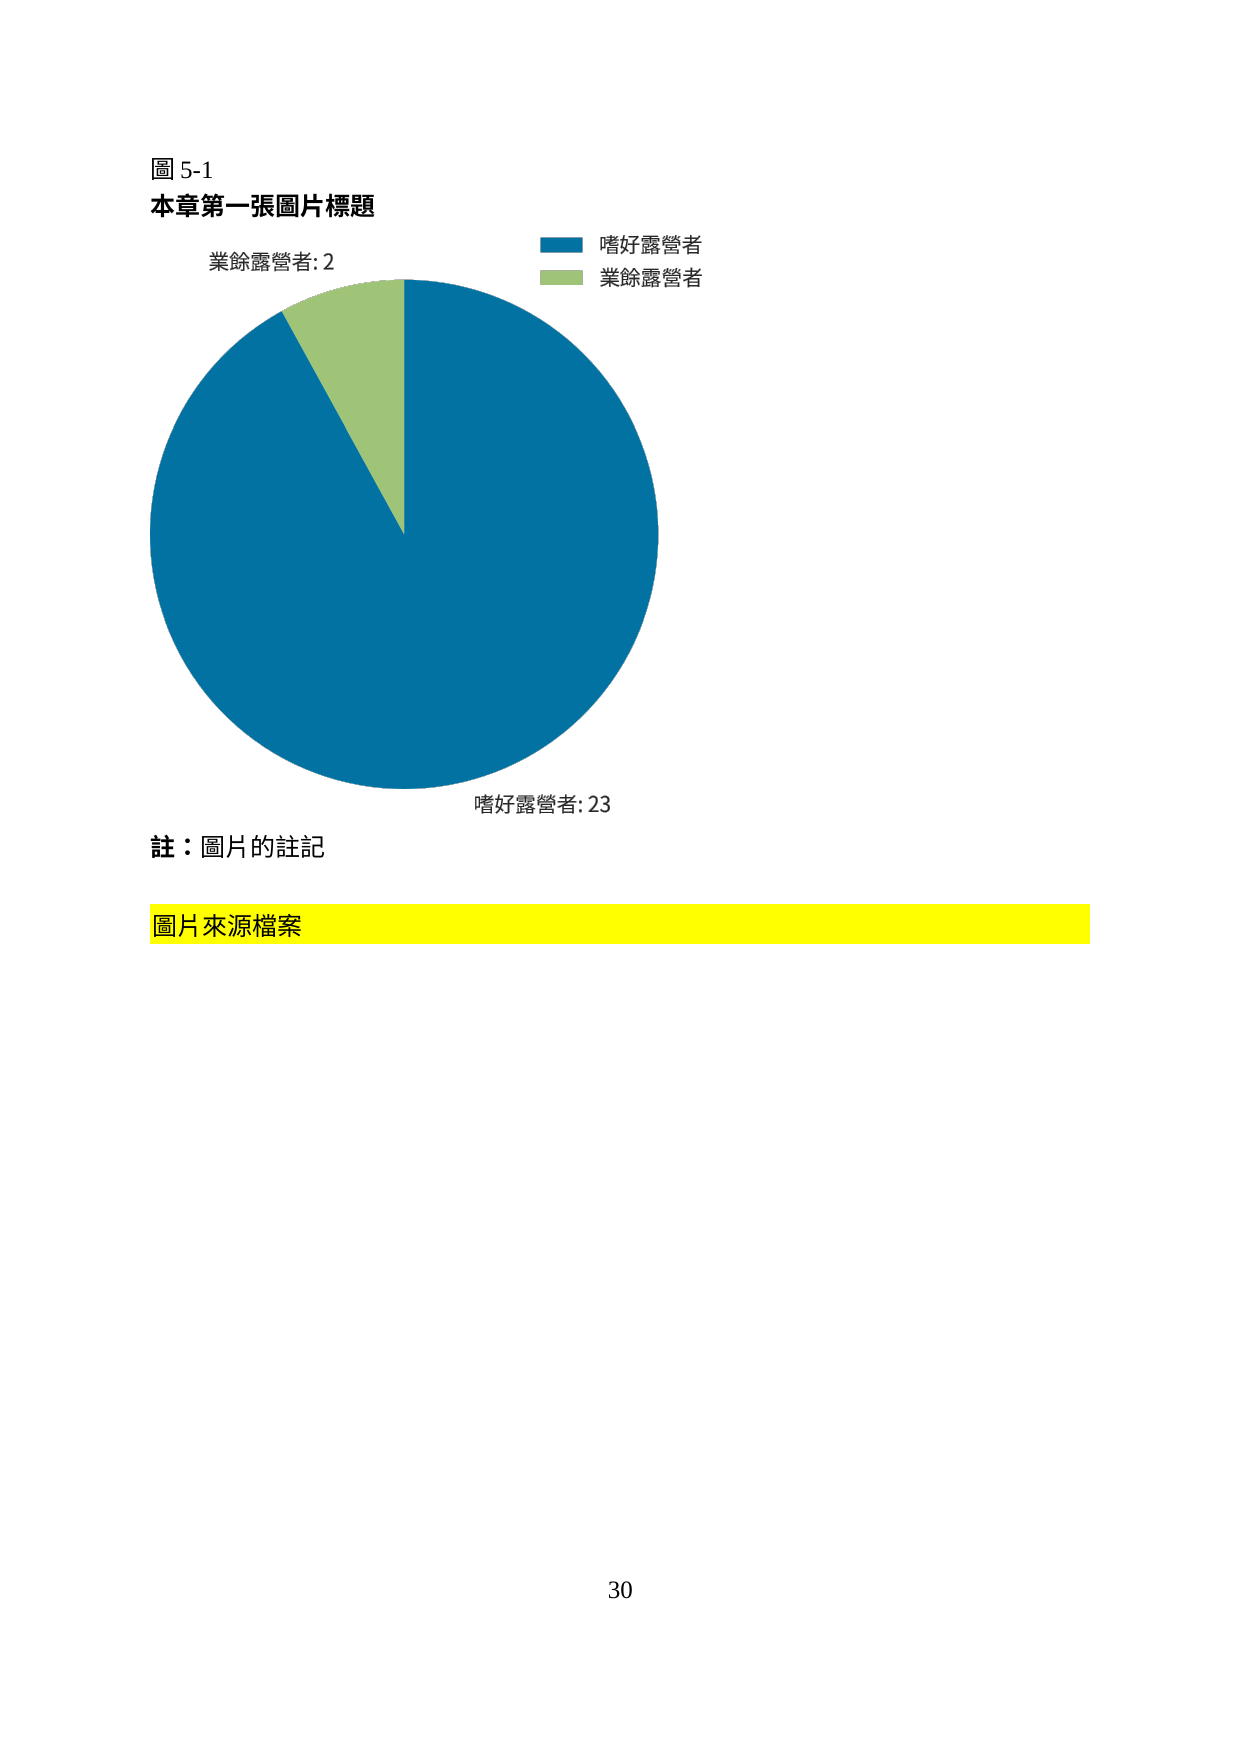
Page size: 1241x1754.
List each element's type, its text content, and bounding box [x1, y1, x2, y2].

text 圖5-1 本章第一張圖片標題 [150, 150, 1090, 222]
text 圖片來源檔案 [150, 904, 1090, 944]
picture [150, 235, 702, 814]
text 註：圖片的註記 [150, 828, 1090, 864]
